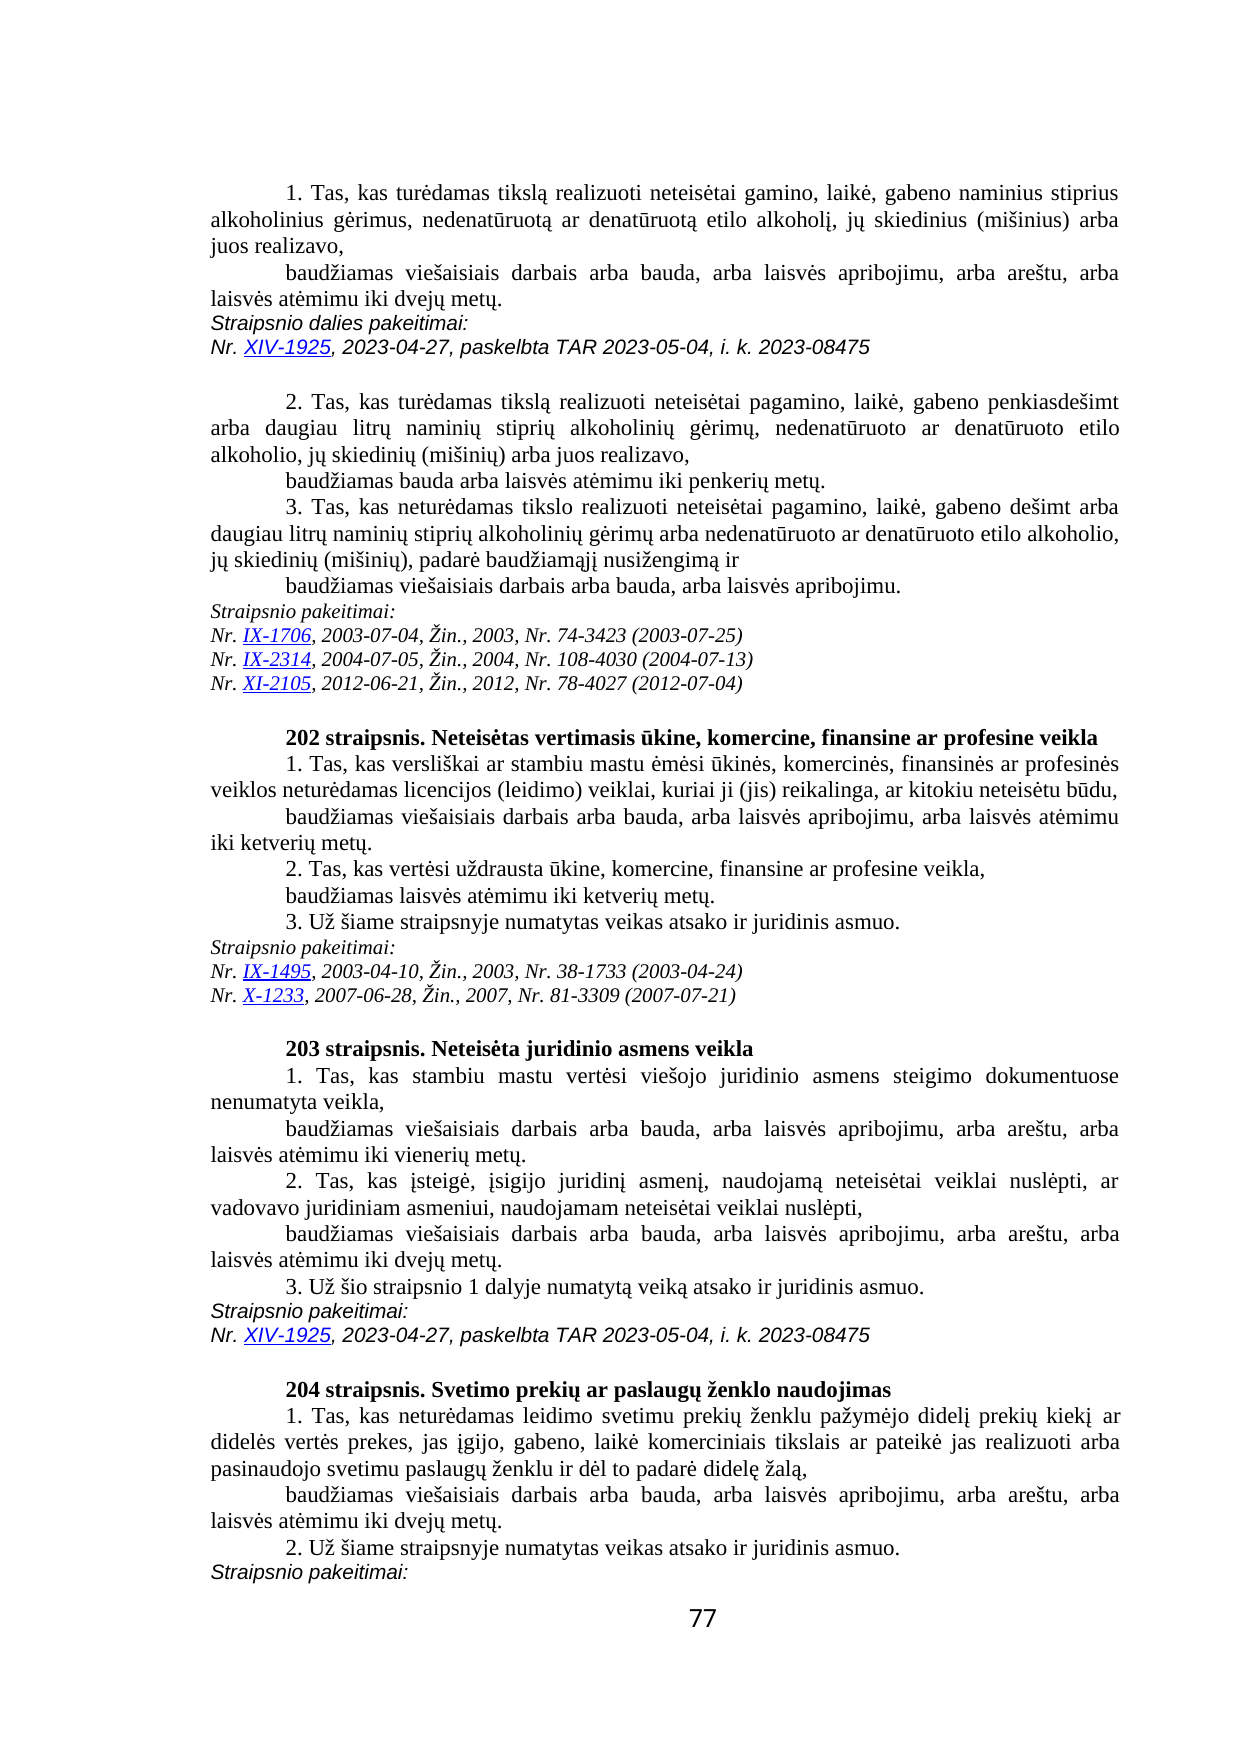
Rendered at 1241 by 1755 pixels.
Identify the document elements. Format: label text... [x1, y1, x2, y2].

text 1. Tas, kas neturėdamas leidimo svetimu prekių ženklu pažymėjo didelį prekių kiekį ar didelės vertės prekes, jas įgijo, gabeno, laikė komerciniais tikslais ar pateikė jas realizuoti arba pasinaudojo svetimu paslaugų ženklu ir dėl to padarė didelę žalą, [210, 1402, 1120, 1481]
text Straipsnio pakeitimai: [210, 1560, 1120, 1584]
text Nr. XI-2105, 2012-06-21, Žin., 2012, Nr. 78-4027 (2012-07-04) [210, 671, 1120, 695]
text baudžiamas viešaisiais darbais arba bauda, arba laisvės apribojimu, arba areštu, arba laisvės atėmimu iki dvejų metų. [210, 1481, 1120, 1534]
text baudžiamas viešaisiais darbais arba bauda, arba laisvės apribojimu, arba areštu, arba laisvės atėmimu iki dvejų metų. [210, 1220, 1120, 1273]
text baudžiamas viešaisiais darbais arba bauda, arba laisvės apribojimu, arba areštu, arba laisvės atėmimu iki dvejų metų. [210, 258, 1120, 311]
text 1. Tas, kas stambiu mastu vertėsi viešojo juridinio asmens steigimo dokumentuose nenumatyta veikla, [210, 1062, 1120, 1114]
text 1. Tas, kas versliškai ar stambiu mastu ėmėsi ūkinės, komercinės, finansinės ar profesinės veiklos neturėdamas licencijos (leidimo) veiklai, kuriai ji (jis) reikalinga, ar kitokiu neteisėtu būdu, [210, 750, 1120, 803]
text 2. Tas, kas įsteigė, įsigijo juridinį asmenį, naudojamą neteisėtai veiklai nuslėpti, ar vadovavo juridiniam asmeniui, naudojamam neteisėtai veiklai nuslėpti, [210, 1167, 1120, 1220]
text 1. Tas, kas turėdamas tikslą realizuoti neteisėtai gamino, laikė, gabeno naminius stiprius alkoholinius gėrimus, nedenatūruotą ar denatūruotą etilo alkoholį, jų skiedinius (mišinius) arba juos realizavo, [210, 179, 1120, 258]
text Straipsnio dalies pakeitimai: [210, 311, 1120, 335]
text 3. Už šiame straipsnyje numatytas veikas atsako ir juridinis asmuo. [210, 908, 1120, 934]
text baudžiamas bauda arba laisvės atėmimu iki penkerių metų. [210, 467, 1120, 493]
text Nr. X-1233, 2007-06-28, Žin., 2007, Nr. 81-3309 (2007-07-21) [210, 983, 1120, 1007]
text 2. Už šiame straipsnyje numatytas veikas atsako ir juridinis asmuo. [210, 1534, 1120, 1560]
text Nr. XIV-1925, 2023-04-27, paskelbta TAR 2023-05-04, i. k. 2023-08475 [210, 1323, 1120, 1347]
text Nr. IX-1706, 2003-07-04, Žin., 2003, Nr. 74-3423 (2003-07-25) [210, 623, 1120, 647]
text 2. Tas, kas turėdamas tikslą realizuoti neteisėtai pagamino, laikė, gabeno penkiasdešimt arba daugiau litrų naminių stiprių alkoholinių gėrimų, nedenatūruoto ar denatūruoto etilo alkoholio, jų skiedinių (mišinių) arba juos realizavo, [210, 388, 1120, 467]
text 2. Tas, kas vertėsi uždrausta ūkine, komercine, finansine ar profesine veikla, [210, 856, 1120, 882]
text Nr. IX-2314, 2004-07-05, Žin., 2004, Nr. 108-4030 (2004-07-13) [210, 647, 1120, 671]
text Straipsnio pakeitimai: [210, 599, 1120, 623]
text 204 straipsnis. Svetimo prekių ar paslaugų ženklo naudojimas [210, 1376, 1120, 1402]
text baudžiamas laisvės atėmimu iki ketverių metų. [210, 882, 1120, 908]
text 3. Tas, kas neturėdamas tikslo realizuoti neteisėtai pagamino, laikė, gabeno dešimt arba daugiau litrų naminių stiprių alkoholinių gėrimų arba nedenatūruoto ar denatūruoto etilo alkoholio, jų skiedinių (mišinių), padarė baudžiamąjį nusižengimą ir [210, 493, 1120, 572]
text 202 straipsnis. Neteisėtas vertimasis ūkine, komercine, finansine ar profesine veikla [285, 724, 1120, 750]
text baudžiamas viešaisiais darbais arba bauda, arba laisvės apribojimu, arba areštu, arba laisvės atėmimu iki vienerių metų. [210, 1114, 1120, 1167]
text 203 straipsnis. Neteisėta juridinio asmens veikla [210, 1036, 1120, 1062]
text Straipsnio pakeitimai: [210, 934, 1120, 959]
text Straipsnio pakeitimai: [210, 1299, 1120, 1323]
text baudžiamas viešaisiais darbais arba bauda, arba laisvės apribojimu, arba laisvės atėmimu iki ketverių metų. [210, 803, 1120, 856]
text 3. Už šio straipsnio 1 dalyje numatytą veiką atsako ir juridinis asmuo. [210, 1273, 1120, 1299]
text baudžiamas viešaisiais darbais arba bauda, arba laisvės apribojimu. [210, 572, 1120, 599]
text Nr. XIV-1925, 2023-04-27, paskelbta TAR 2023-05-04, i. k. 2023-08475 [210, 335, 1120, 359]
text Nr. IX-1495, 2003-04-10, Žin., 2003, Nr. 38-1733 (2003-04-24) [210, 959, 1120, 983]
